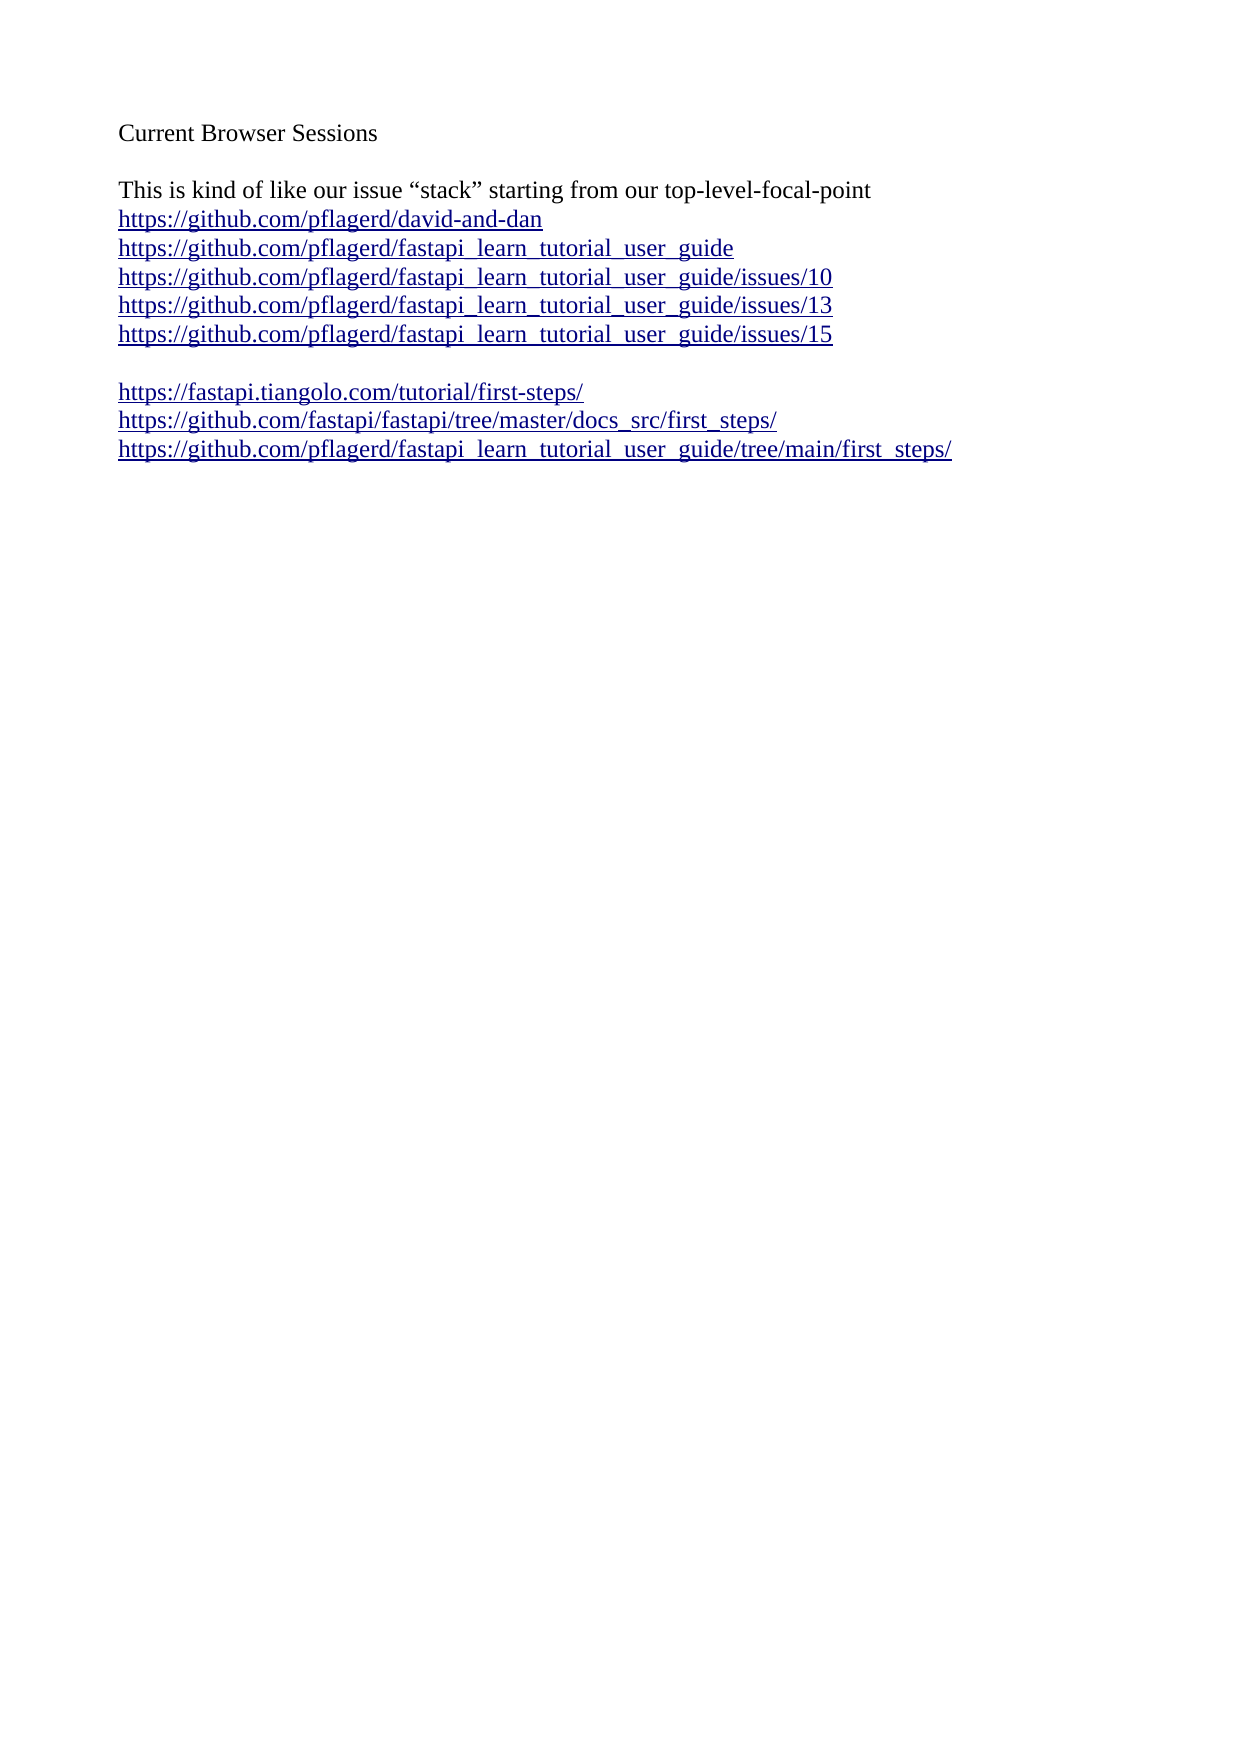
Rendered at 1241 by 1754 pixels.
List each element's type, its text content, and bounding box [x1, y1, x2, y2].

text https://fastapi.tiangolo.com/tutorial/first-steps/ [118, 377, 1122, 406]
text https://github.com/fastapi/fastapi/tree/master/docs_src/first_steps/ [118, 406, 1122, 434]
text https://github.com/pflagerd/david-and-dan [118, 204, 1122, 233]
text https://github.com/pflagerd/fastapi_learn_tutorial_user_guide/issues/15 [118, 319, 1122, 348]
text https://github.com/pflagerd/fastapi_learn_tutorial_user_guide/issues/13 [118, 291, 1122, 319]
text This is kind of like our issue “stack” starting from our top-level-focal-point [118, 176, 1122, 204]
text https://github.com/pflagerd/fastapi_learn_tutorial_user_guide/tree/main/first_steps/ [118, 434, 1122, 463]
text https://github.com/pflagerd/fastapi_learn_tutorial_user_guide/issues/10 [118, 262, 1122, 291]
text Current Browser Sessions [118, 118, 1122, 147]
text https://github.com/pflagerd/fastapi_learn_tutorial_user_guide [118, 233, 1122, 262]
